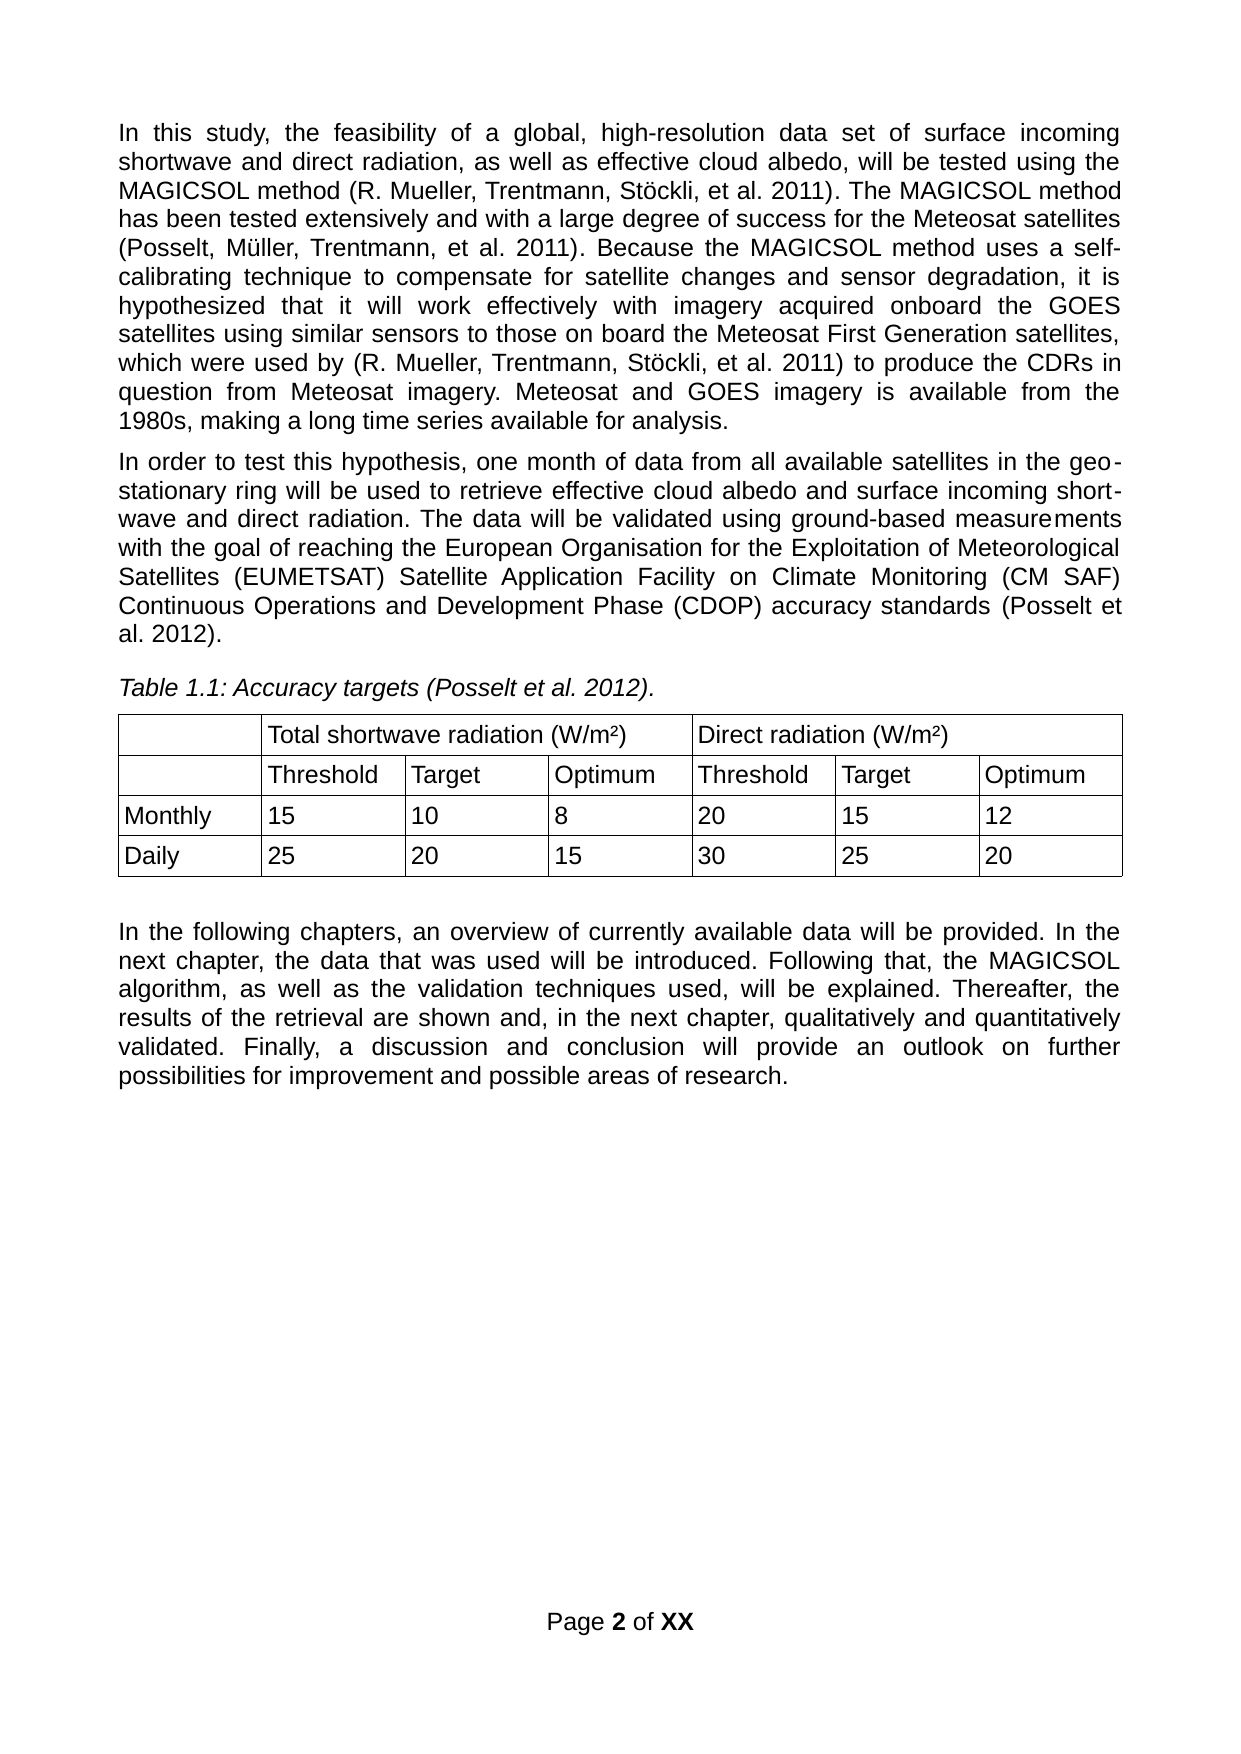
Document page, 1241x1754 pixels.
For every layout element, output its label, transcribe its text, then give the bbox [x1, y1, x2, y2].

table_header Direct radiation (W/m²) [693, 715, 1122, 755]
table_cell 25 [262, 836, 405, 876]
table_cell 15 [262, 796, 405, 835]
table_cell [119, 756, 261, 795]
table_cell 25 [836, 836, 979, 876]
table_cell 20 [406, 836, 548, 876]
text Table 1.1: Accuracy targets (Posselt et al. 2012). [118, 673, 1122, 702]
table_cell Threshold [693, 756, 835, 795]
text In order to test this hypothesis, one month of data from all available satellites in the geo­stationary ring will be used to retrieve effective cloud albedo and surface incoming short­wave and direct radiation. The data will be validated using ground-based measure­ments with the goal of reaching the European Organisation for the Exploitation of Meteorological Satellites (EUMETSAT) Satellite Application Facility on Climate Monitoring (CM SAF) Continuous Operations and Development Phase (CDOP) accuracy standards (Posselt et al. 2012). [118, 447, 1122, 648]
table_header Total shortwave radiation (W/m²) [262, 715, 692, 755]
table_cell Optimum [980, 756, 1122, 795]
table_cell 10 [406, 796, 548, 835]
table_cell 15 [549, 836, 692, 876]
table_cell 15 [836, 796, 979, 835]
table_cell Monthly [119, 796, 261, 835]
text In the following chapters, an overview of currently available data will be provided. In the next chapter, the data that was used will be introduced. Following that, the MAGICSOL algorithm, as well as the validation techniques used, will be explained. Thereafter, the results of the retrieval are shown and, in the next chapter, qualitatively and quantitatively validated. Finally, a discussion and conclusion will provide an outlook on further possibilities for improvement and possible areas of research. [118, 917, 1122, 1089]
table_cell 8 [549, 796, 692, 835]
table_header [119, 715, 261, 755]
table_cell 20 [693, 796, 835, 835]
table_cell 12 [980, 796, 1122, 835]
table_cell Threshold [262, 756, 405, 795]
table_cell Optimum [549, 756, 692, 795]
table_cell Target [406, 756, 548, 795]
text In this study, the feasibility of a global, high-resolution data set of surface incoming shortwave and direct radiation, as well as effective cloud albedo, will be tested using the MAGICSOL method (R. Mueller, Trentmann, Stöckli, et al. 2011). The MAGICSOL method has been tested extensively and with a large degree of success for the Meteosat satellites (Posselt, Müller, Trentmann, et al. 2011). Because the MAGICSOL method uses a self-calibrating technique to compensate for satellite changes and sensor degradation, it is hypothesized that it will work effectively with imagery acquired onboard the GOES satellites using similar sensors to those on board the Meteosat First Generation satellites, which were used by (R. Mueller, Trentmann, Stöckli, et al. 2011) to produce the CDRs in question from Meteosat imagery. Meteosat and GOES imagery is available from the 1980s, making a long time series available for analysis. [118, 118, 1122, 434]
table_cell 20 [980, 836, 1122, 876]
table_cell 30 [693, 836, 835, 876]
table_cell Target [836, 756, 979, 795]
table_cell Daily [119, 836, 261, 876]
